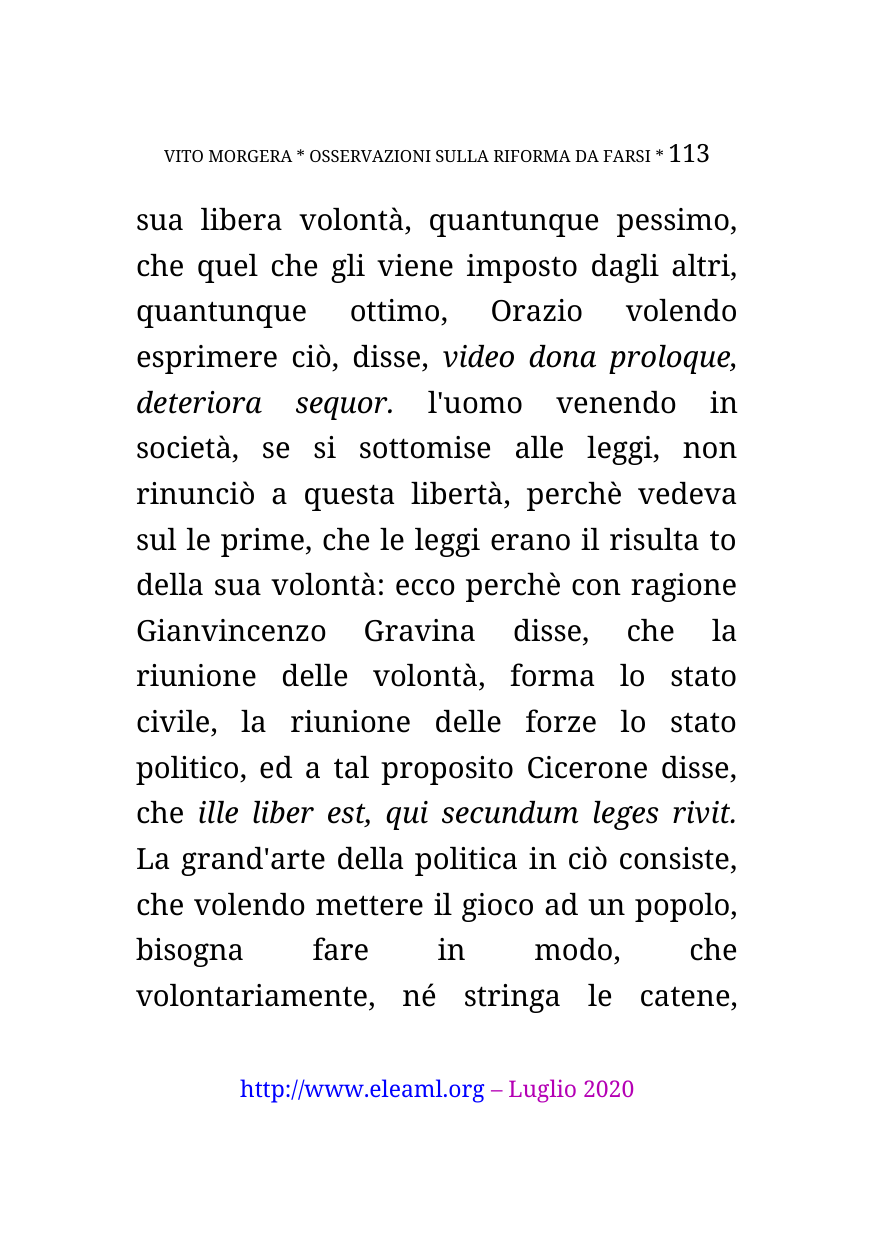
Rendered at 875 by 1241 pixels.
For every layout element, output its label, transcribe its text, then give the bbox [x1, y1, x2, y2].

text sua libera volontà, quantunque pessimo, che quel che gli viene imposto dagli altri, quantunque ottimo, Orazio volendo esprimere ciò, disse, video dona proloque, deteriora sequor. l'uomo venendo in società, se si sottomise alle leggi, non rinunciò a questa libertà, perchè vedeva sul le prime, che le leggi erano il risulta to della sua volontà: ecco perchè con ragione Gianvincenzo Gravina disse, che la riunione delle volontà, forma lo stato civile, la riunione delle forze lo stato politico, ed a tal proposito Cicerone disse, che ille liber est, qui secundum leges rivit. La grand'arte della politica in ciò consiste, che volendo mettere il gioco ad un popolo, bisogna fare in modo, che volontariamente, né stringa le catene, [136, 199, 738, 1015]
